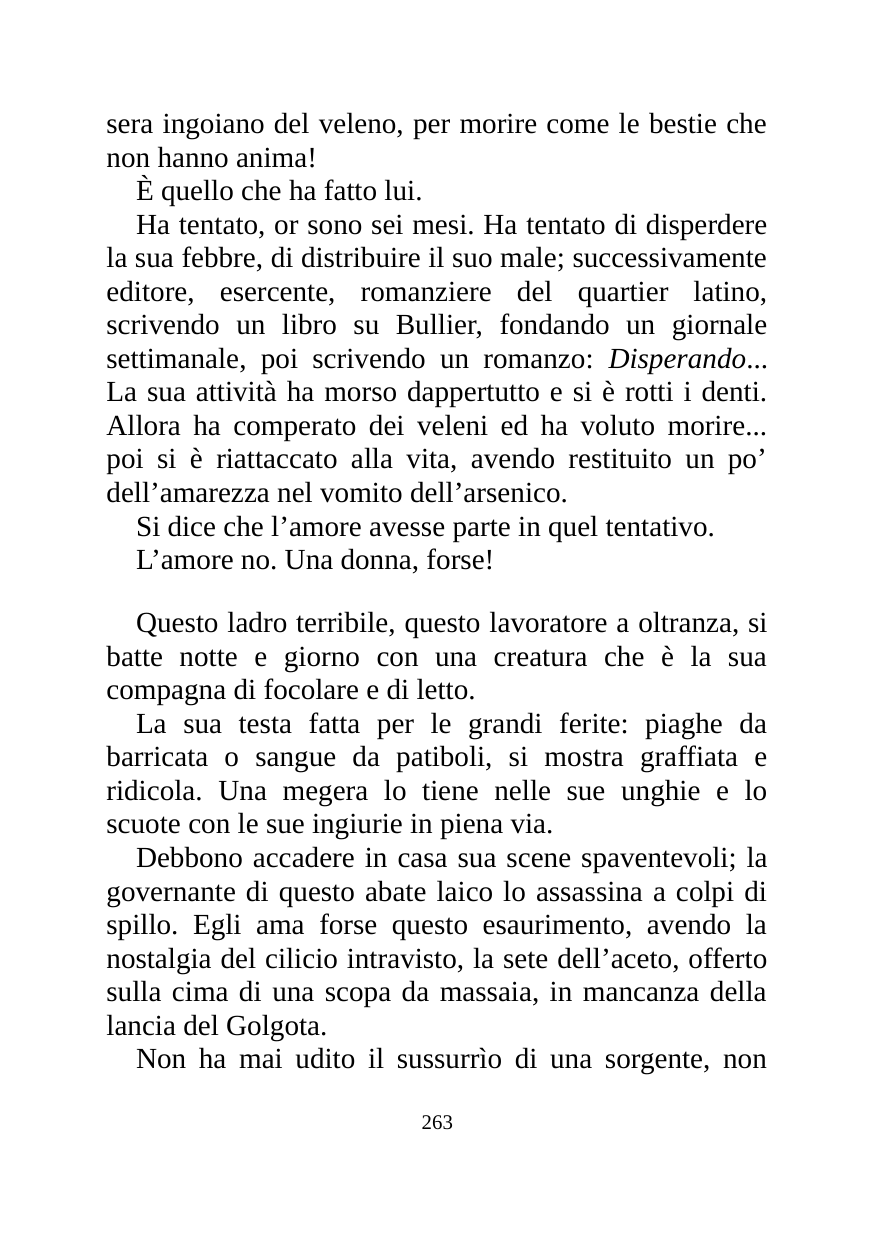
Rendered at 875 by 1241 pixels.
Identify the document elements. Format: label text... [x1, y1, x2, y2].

text È quello che ha fatto lui. [106, 173, 768, 207]
text sera ingoiano del veleno, per morire come le bestie che non hanno anima! [106, 106, 768, 173]
text Non ha mai udito il sussurrìo di una sorgente, non [106, 1041, 768, 1075]
text La sua testa fatta per le grandi ferite: piaghe da barricata o sangue da patiboli, si mostra graffiata e ridicola. Una megera lo tiene nelle sue unghie e lo scuote con le sue ingiurie in piena via. [106, 706, 768, 840]
text Ha tentato, or sono sei mesi. Ha tentato di disperdere la sua febbre, di distribuire il suo male; successivamente editore, esercente, romanziere del quartier latino, scrivendo un libro su Bullier, fondando un giornale settimanale, poi scrivendo un romanzo: Disperando... La sua attività ha morso dappertutto e si è rotti i denti. Allora ha comperato dei veleni ed ha voluto morire... poi si è riattaccato alla vita, avendo restituito un po’ dell’amarezza nel vomito dell’arsenico. [106, 207, 768, 509]
text Debbono accadere in casa sua scene spaventevoli; la governante di questo abate laico lo assassina a colpi di spillo. Egli ama forse questo esaurimento, avendo la nostalgia del cilicio intravisto, la sete dell’aceto, offerto sulla cima di una scopa da massaia, in mancanza della lancia del Golgota. [106, 840, 768, 1041]
text Si dice che l’amore avesse parte in quel tentativo. [106, 509, 768, 542]
text L’amore no. Una donna, forse! [106, 542, 768, 576]
text Questo ladro terribile, questo lavoratore a oltranza, si batte notte e giorno con una creatura che è la sua compagna di focolare e di letto. [106, 605, 768, 706]
